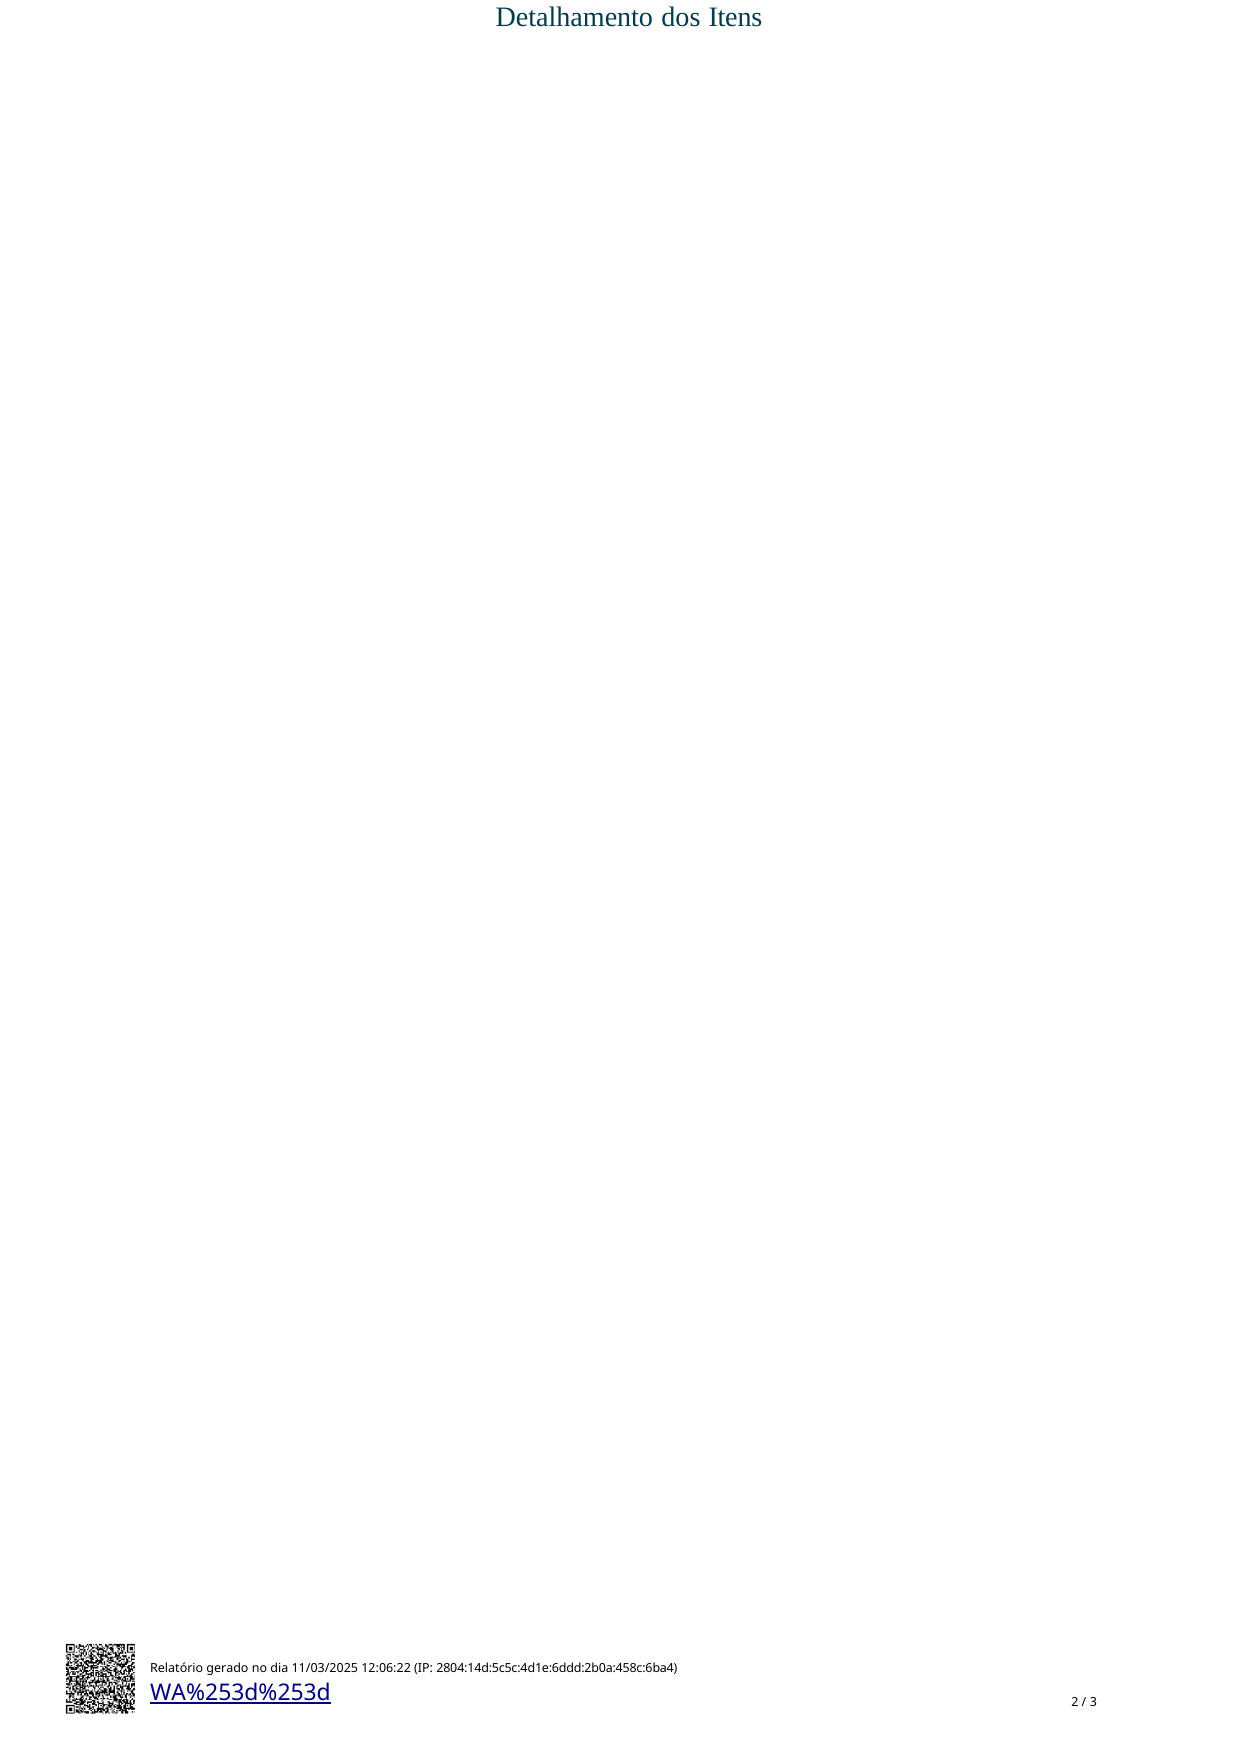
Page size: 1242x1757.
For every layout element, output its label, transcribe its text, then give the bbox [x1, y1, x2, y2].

subtitle Detalhamento dos Itens [97, 0, 1160, 32]
